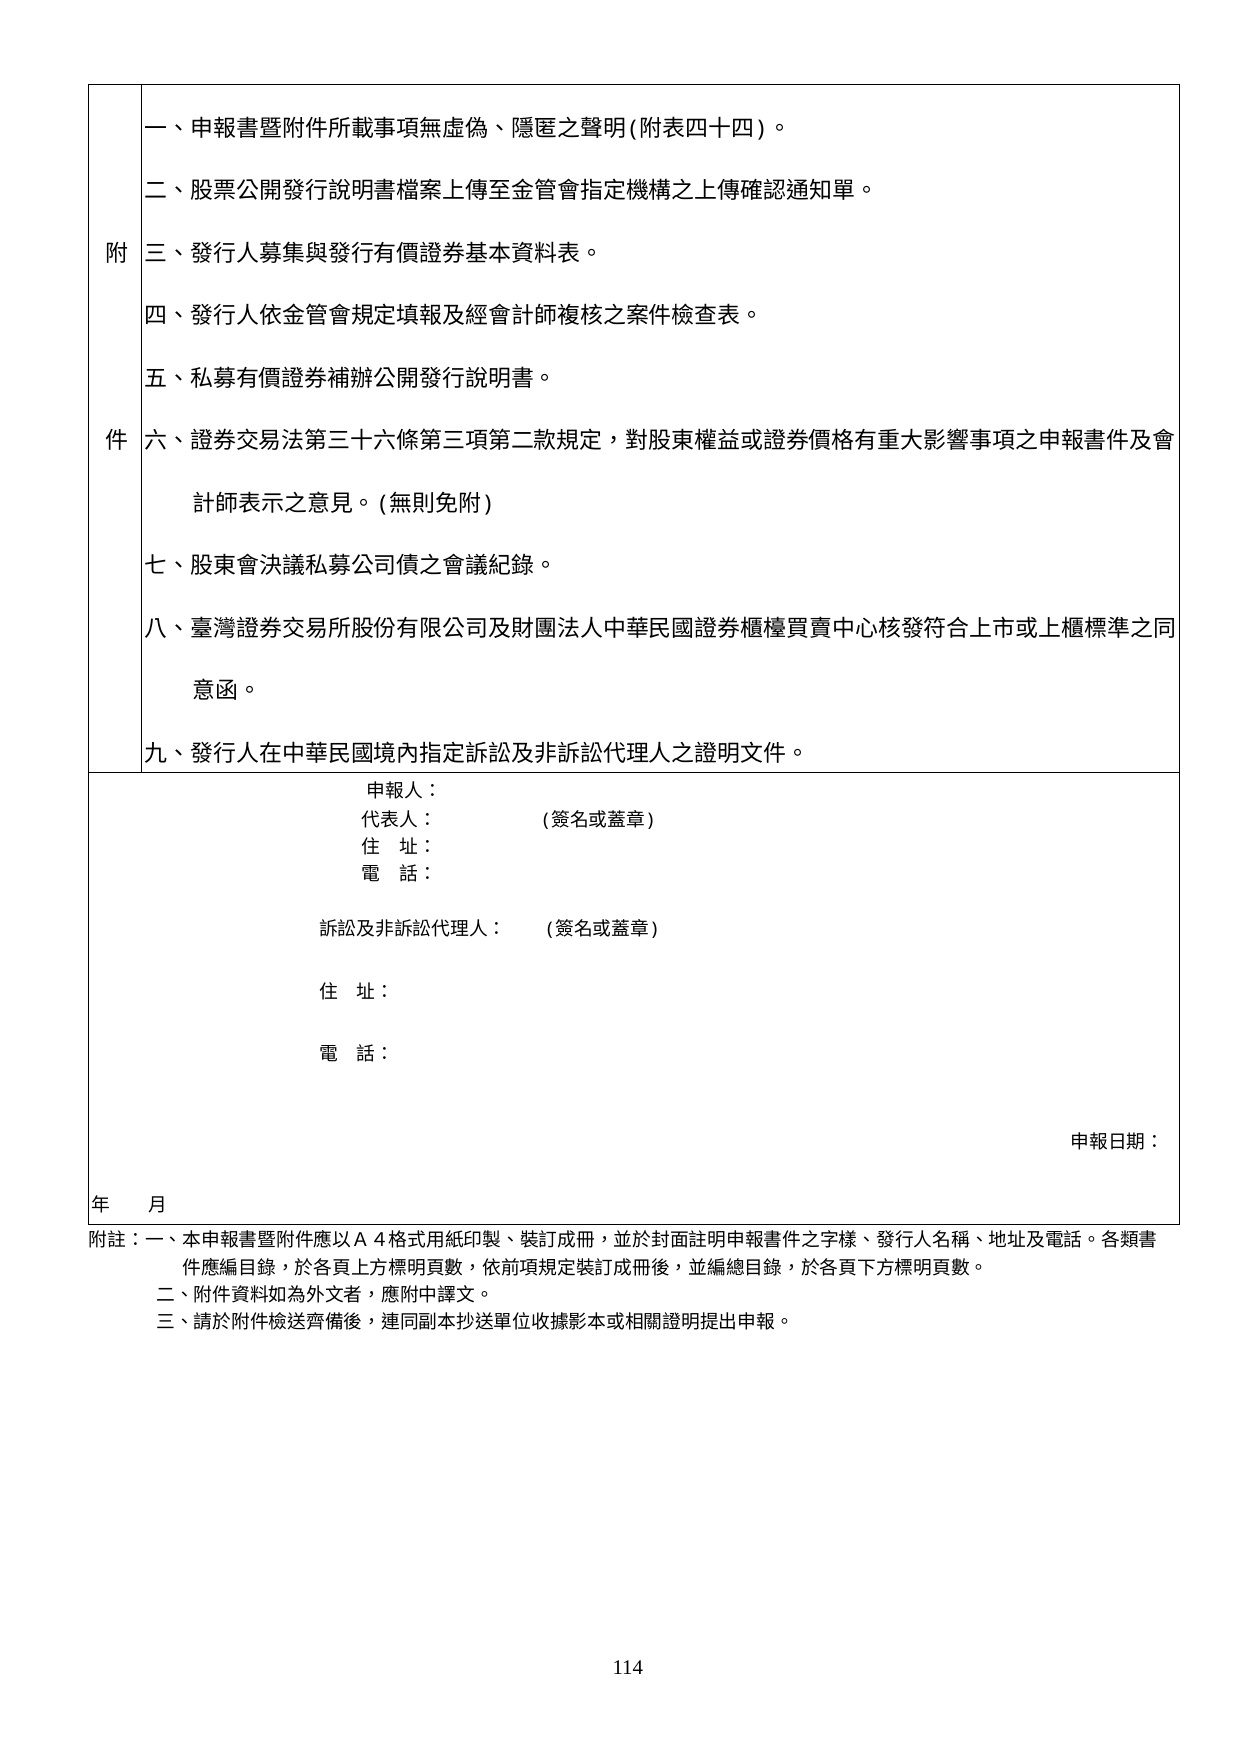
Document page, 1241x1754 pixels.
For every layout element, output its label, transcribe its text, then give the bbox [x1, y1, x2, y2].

table_cell 附 件 [89, 85, 141, 772]
table_cell 一、申報書暨附件所載事項無虛偽、隱匿之聲明(附表四十四)。 二、股票公開發行說明書檔案上傳至金管會指定機構之上傳確認通知單。 三、發行人募集與發行有價證券基本資料表。 四、發行人依金管會規定填報及經會計師複核之案件檢查表。 五、私募有價證券補辦公開發行說明書。 六、證券交易法第三十六條第三項第二款規定，對股東權益或證券價格有重大影響事項之申報書件及會計師表示之意見。(無則免附) 七、股東會決議私募公司債之會議紀錄。 八、臺灣證券交易所股份有限公司及財團法人中華民國證券櫃檯買賣中心核發符合上市或上櫃標準之同意函。 九、發行人在中華民國境內指定訴訟及非訴訟代理人之證明文件。 [142, 85, 1179, 772]
text 二、附件資料如為外文者，應附中譯文。 [89, 1279, 1166, 1307]
text 附註：一、本申報書暨附件應以Ａ４格式用紙印製、裝訂成冊，並於封面註明申報書件之字樣、發行人名稱、地址及電話。各類書件應編目錄，於各頁上方標明頁數，依前項規定裝訂成冊後，並編總目錄，於各頁下方標明頁數。 [89, 1225, 1166, 1279]
table_cell 申報人： 代表人： (簽名或蓋章) 住 址： 電 話： 訴訟及非訴訟代理人： (簽名或蓋章) 住 址： 電 話： 申報日期： 年 月 [89, 773, 1179, 1224]
text 三、請於附件檢送齊備後，連同副本抄送單位收據影本或相關證明提出申報。 [89, 1307, 1166, 1334]
